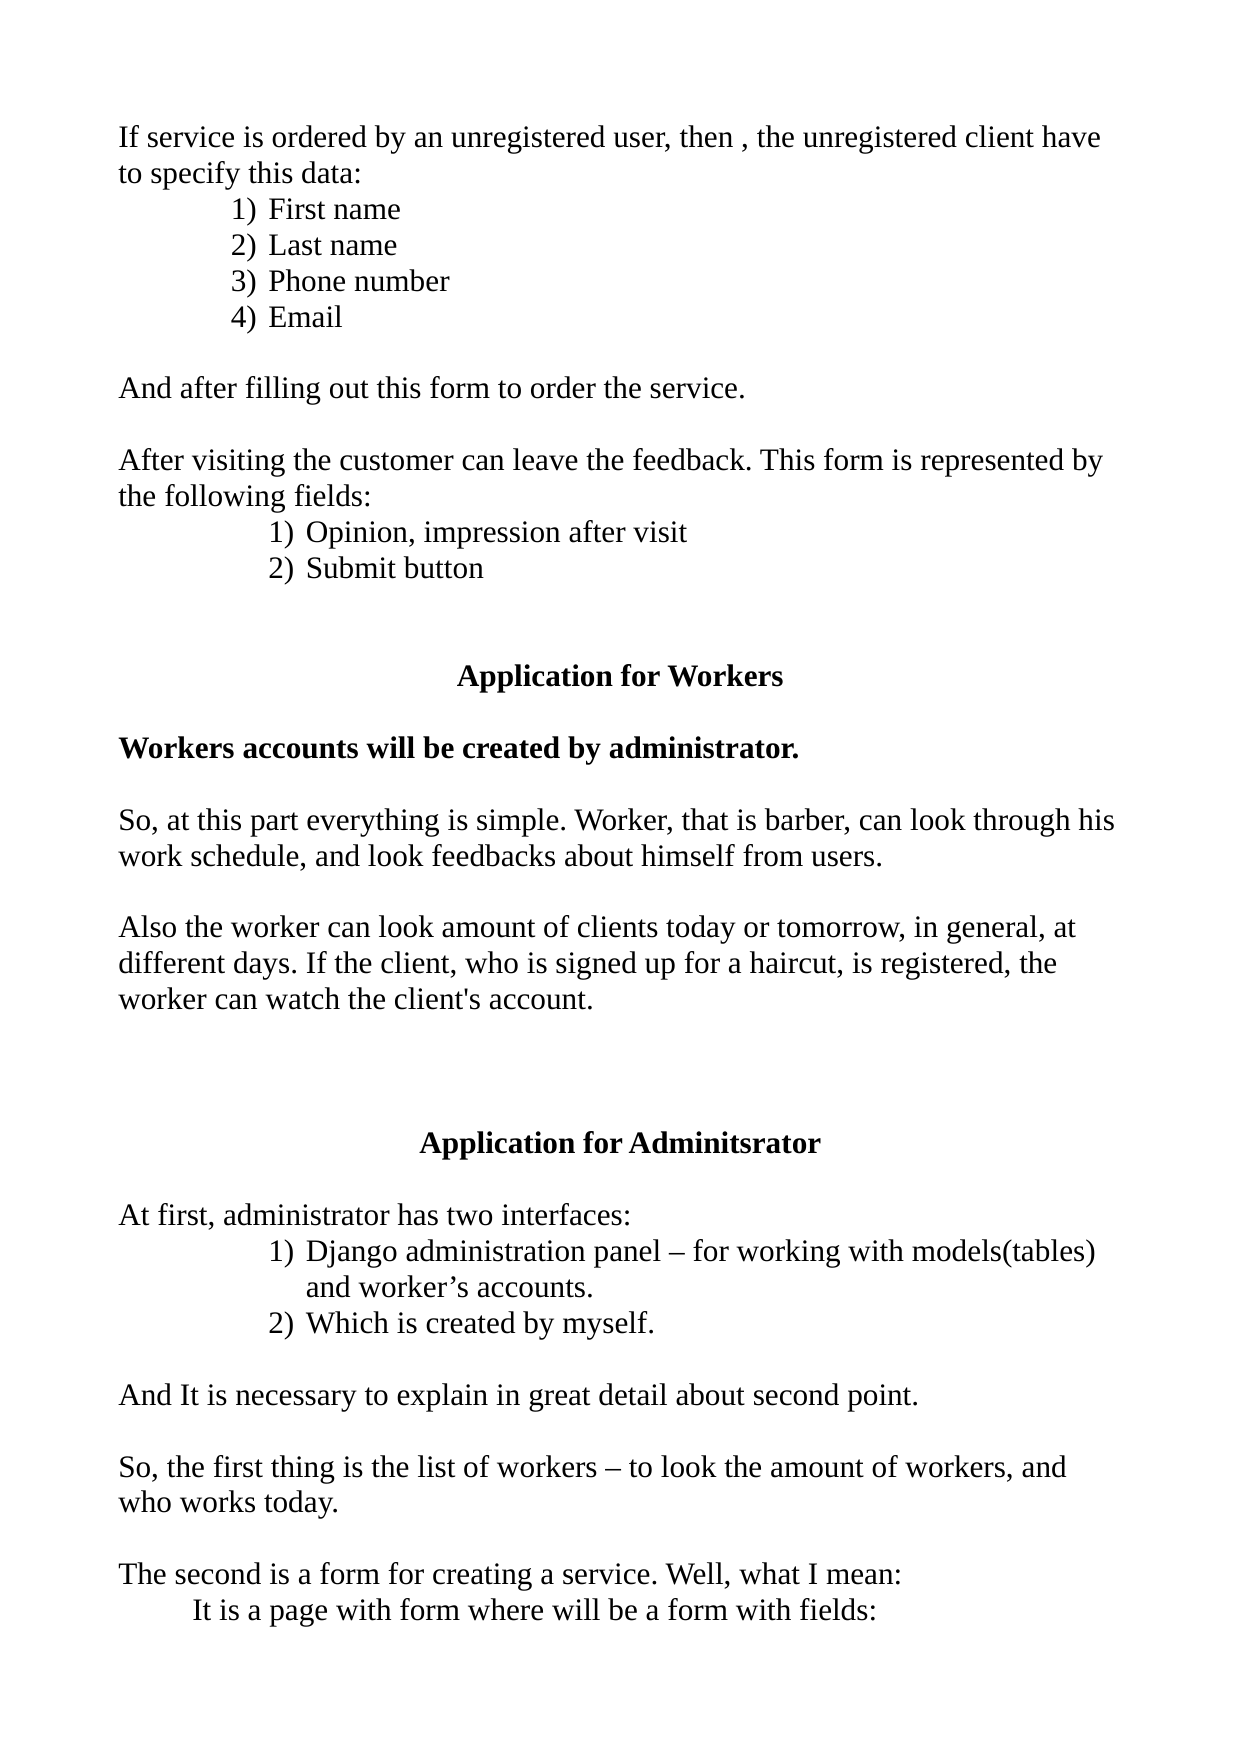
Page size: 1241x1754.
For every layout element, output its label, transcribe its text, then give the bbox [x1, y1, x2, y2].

text So, the first thing is the list of workers – to look the amount of workers, and who works today. [118, 1448, 1122, 1520]
text At first, administrator has two interfaces: [118, 1196, 1122, 1232]
text And It is necessary to explain in great detail about second point. [118, 1376, 1122, 1412]
list Email [231, 298, 1122, 334]
text After visiting the customer can leave the feedback. This form is represented by the following fields: [118, 442, 1122, 513]
text Also the worker can look amount of clients today or tomorrow, in general, at different days. If the client, who is signed up for a haircut, is registered, the worker can watch the client's account. [118, 909, 1122, 1017]
text Application for Workers [118, 657, 1122, 693]
text It is a page with form where will be a form with fields: [118, 1592, 1122, 1627]
text So, at this part everything is simple. Worker, that is barber, can look through his work schedule, and look feedbacks about himself from users. [118, 801, 1122, 873]
text If service is ordered by an unregistered user, then , the unregistered client have to specify this data: [118, 118, 1122, 190]
list Opinion, impression after visit [268, 513, 1122, 549]
list Which is created by myself. [268, 1304, 1122, 1340]
list First name [231, 190, 1122, 226]
text Workers accounts will be created by administrator. [118, 729, 1122, 765]
text The second is a form for creating a service. Well, what I mean: [118, 1556, 1122, 1592]
list Django administration panel – for working with models(tables) and worker’s accounts. [268, 1232, 1122, 1304]
list Submit button [268, 549, 1122, 585]
list Last name [231, 226, 1122, 262]
list Phone number [231, 262, 1122, 298]
text And after filling out this form to order the service. [118, 370, 1122, 406]
text Application for Adminitsrator [118, 1124, 1122, 1160]
